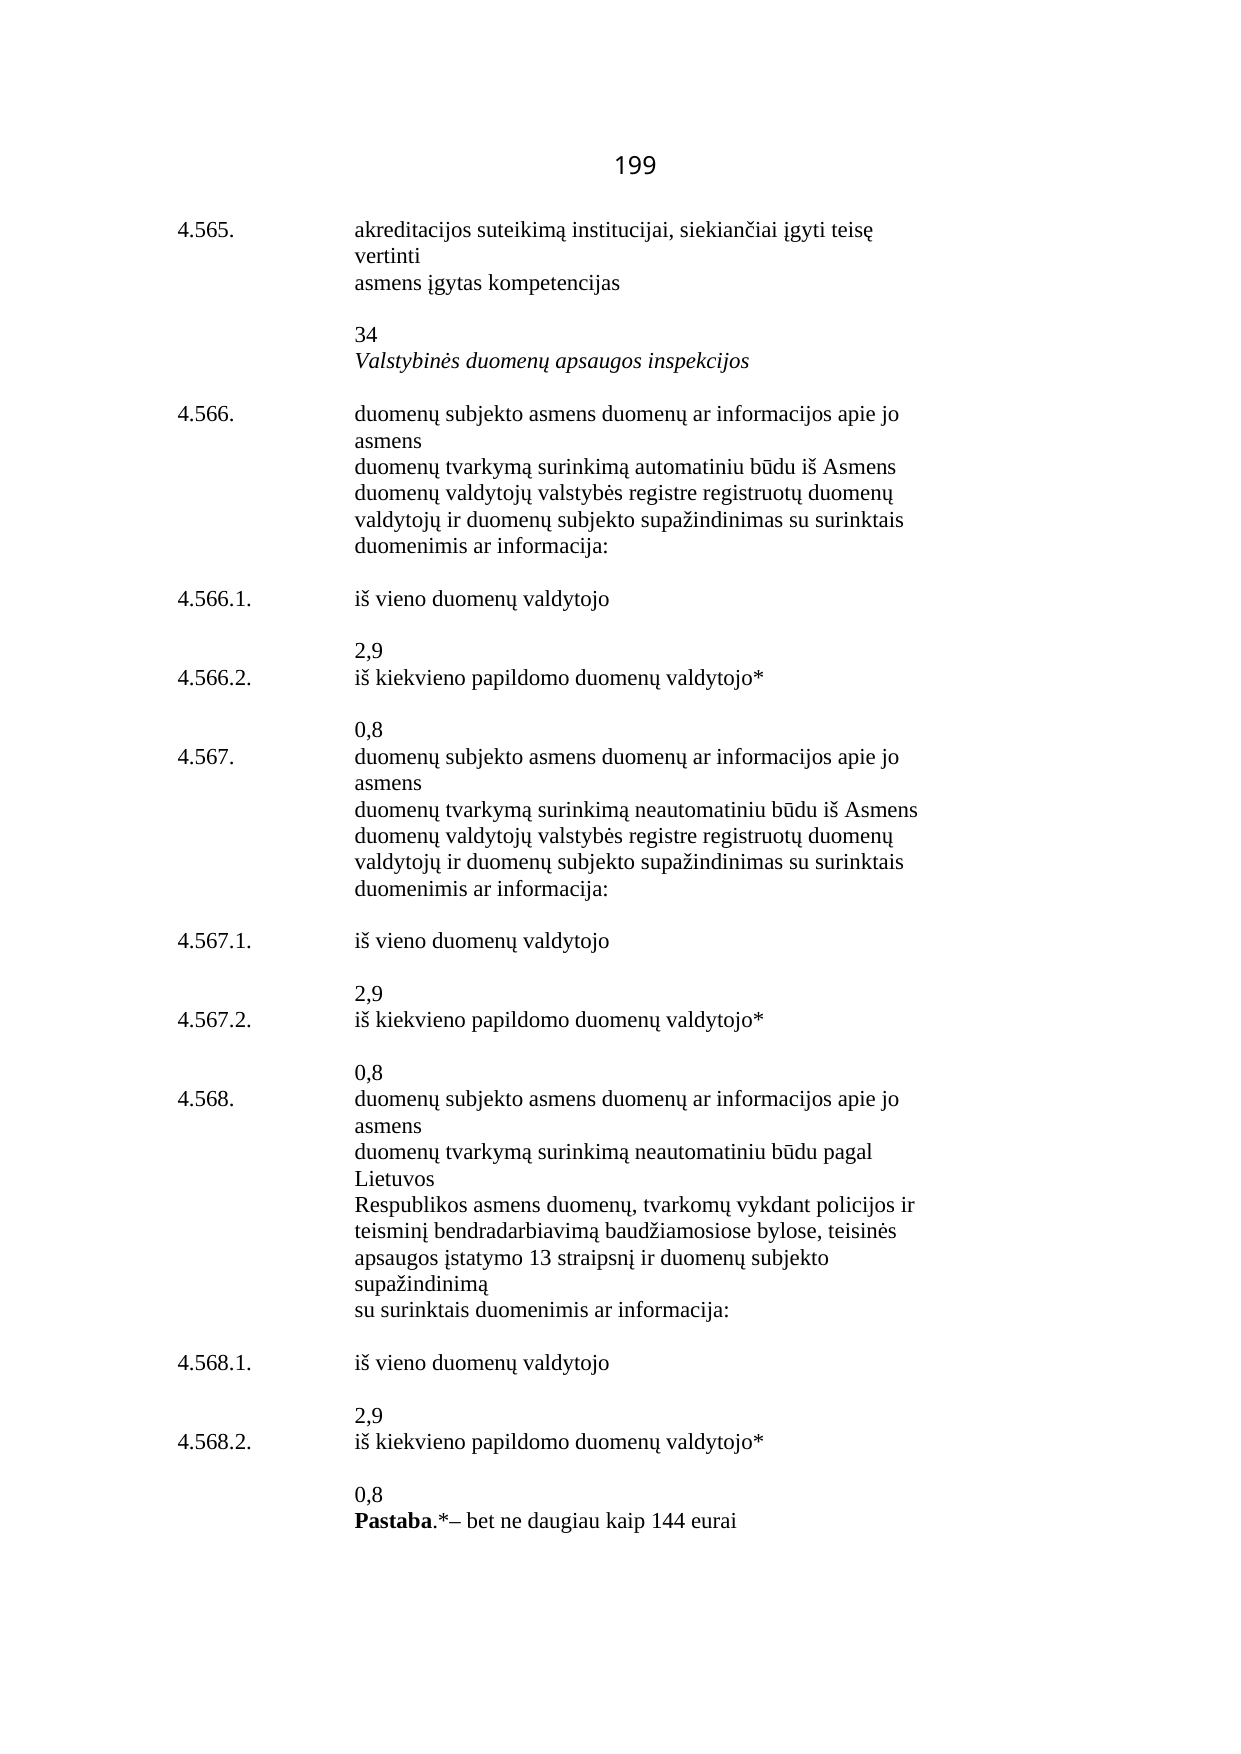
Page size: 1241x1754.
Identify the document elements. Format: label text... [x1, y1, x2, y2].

text duomenų valdytojų valstybės registre registruotų duomenų [354, 479, 945, 506]
text duomenų tvarkymą surinkimą neautomatiniu būdu pagal Lietuvos [354, 1138, 945, 1191]
text duomenimis ar informacija: [354, 532, 945, 585]
text 4.568.1. iš vieno duomenų valdytojo 2,9 [177, 1349, 945, 1428]
text su surinktais duomenimis ar informacija: [354, 1296, 945, 1349]
text duomenimis ar informacija: [354, 875, 945, 927]
text 4.566.1. iš vieno duomenų valdytojo 2,9 [177, 585, 945, 664]
text 4.568. duomenų subjekto asmens duomenų ar informacijos apie jo asmens [177, 1086, 945, 1138]
text 4.566. duomenų subjekto asmens duomenų ar informacijos apie jo asmens [177, 400, 945, 453]
text 4.565. akreditacijos suteikimą institucijai, siekiančiai įgyti teisę vertinti [177, 216, 945, 268]
text Valstybinės duomenų apsaugos inspekcijos [354, 348, 945, 400]
text 4.567.1. iš vieno duomenų valdytojo 2,9 [177, 927, 945, 1006]
text teisminį bendradarbiavimą baudžiamosiose bylose, teisinės [354, 1217, 945, 1244]
text valdytojų ir duomenų subjekto supažindinimas su surinktais [354, 506, 945, 532]
text 4.568.2. iš kiekvieno papildomo duomenų valdytojo* 0,8 [177, 1428, 945, 1507]
text 4.567. duomenų subjekto asmens duomenų ar informacijos apie jo asmens [177, 743, 945, 796]
text Respublikos asmens duomenų, tvarkomų vykdant policijos ir [354, 1191, 945, 1217]
text duomenų valdytojų valstybės registre registruotų duomenų [354, 822, 945, 848]
text asmens įgytas kompetencijas 34 [354, 268, 945, 348]
text valdytojų ir duomenų subjekto supažindinimas su surinktais [354, 848, 945, 875]
text duomenų tvarkymą surinkimą automatiniu būdu iš Asmens [354, 453, 945, 479]
text 4.567.2. iš kiekvieno papildomo duomenų valdytojo* 0,8 [177, 1006, 945, 1086]
text Pastaba.*– bet ne daugiau kaip 144 eurai [354, 1507, 945, 1560]
text duomenų tvarkymą surinkimą neautomatiniu būdu iš Asmens [354, 796, 945, 822]
text apsaugos įstatymo 13 straipsnį ir duomenų subjekto supažindinimą [354, 1244, 945, 1296]
text 4.566.2. iš kiekvieno papildomo duomenų valdytojo* 0,8 [177, 664, 945, 743]
